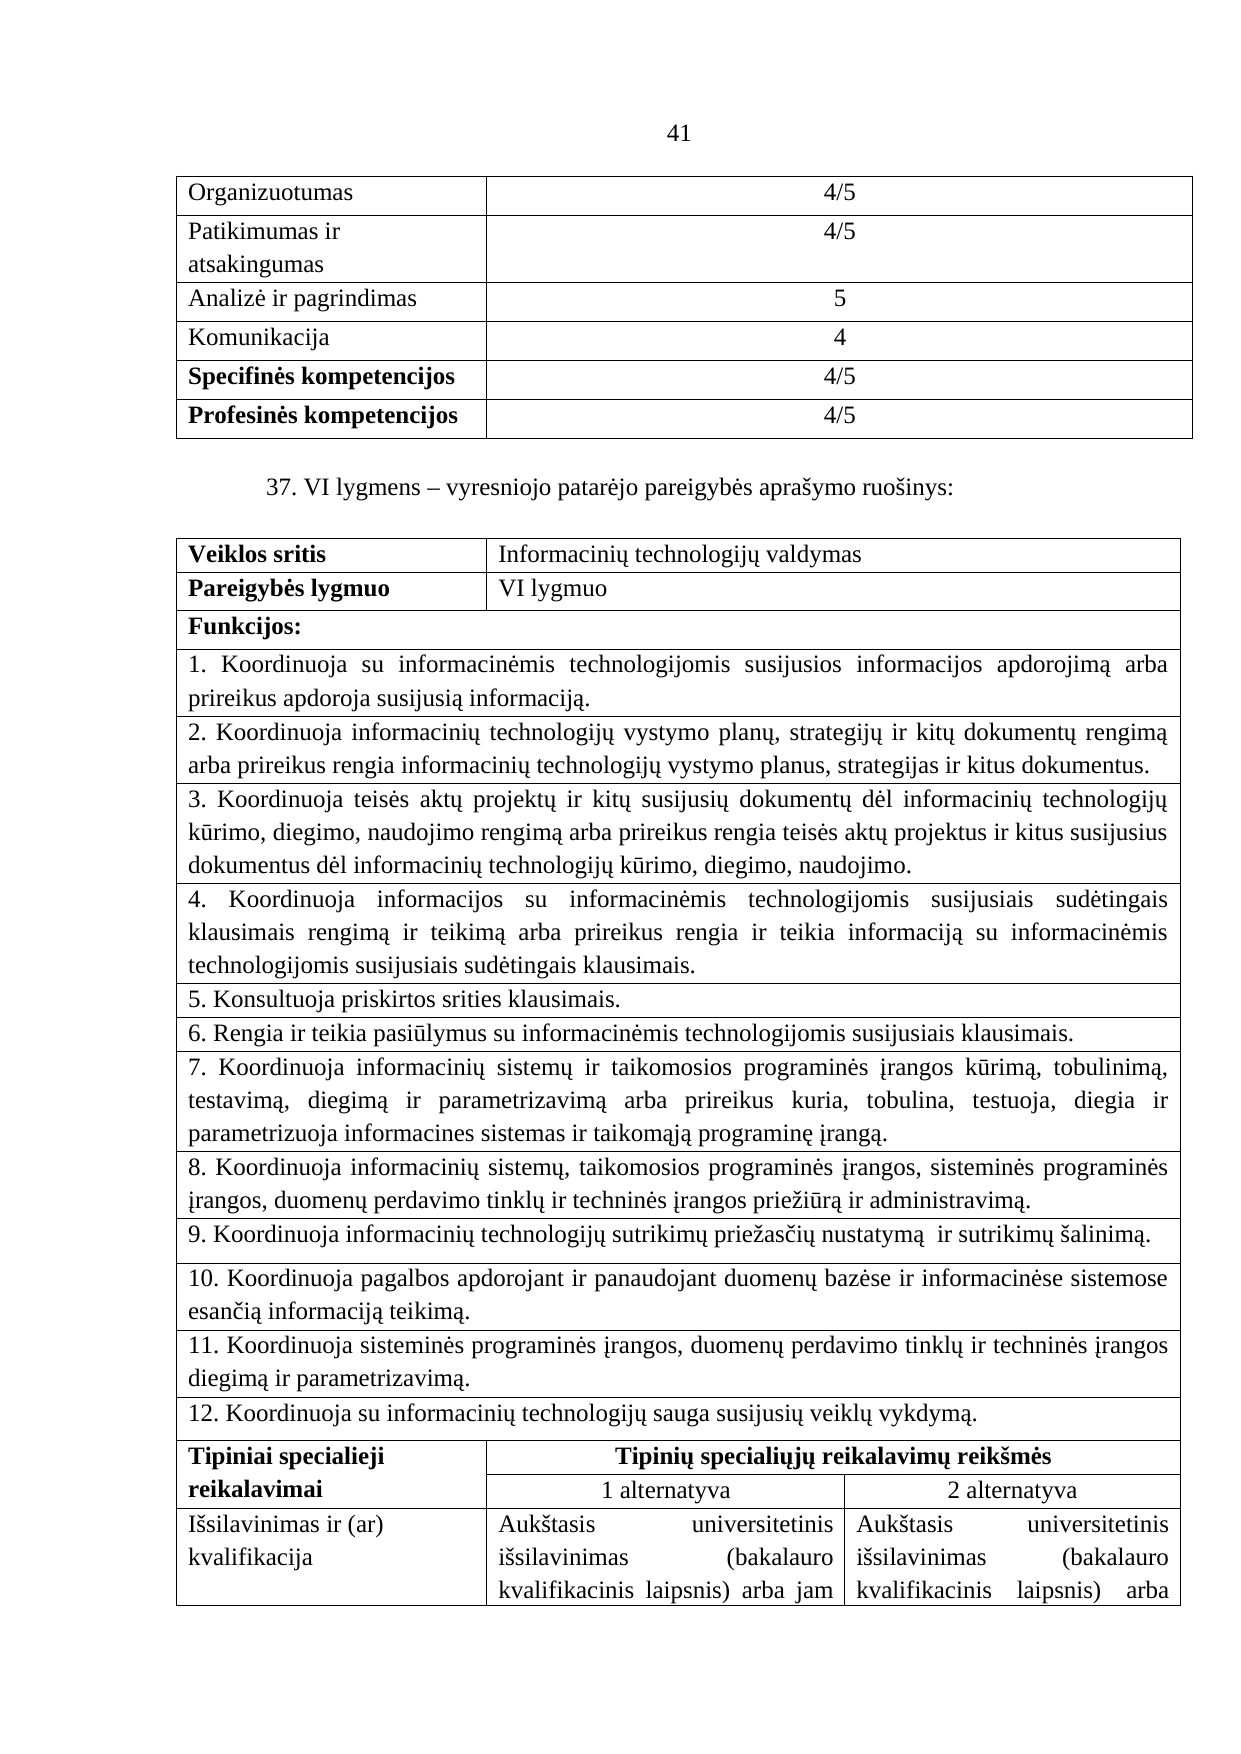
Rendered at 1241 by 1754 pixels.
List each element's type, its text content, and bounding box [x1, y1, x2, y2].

table_cell 7. Koordinuoja informacinių sistemų ir taikomosios programinės įrangos kūrimą, tobulinimą, testavimą, diegimą ir parametrizavimą arba prireikus kuria, tobulina, testuoja, diegia ir parametrizuoja informacines sistemas ir taikomąją programinę įrangą. [177, 1052, 1180, 1151]
table_cell Aukštasis universitetinis išsilavinimas (bakalauro kvalifikacinis laipsnis) arba [845, 1509, 1180, 1605]
table_cell Analizė ir pagrindimas [177, 283, 486, 321]
table_cell 9. Koordinuoja informacinių technologijų sutrikimų priežasčių nustatymą ir sutrikimų šalinimą. [177, 1219, 1180, 1262]
table_cell Funkcijos: [177, 611, 1180, 648]
table_cell 8. Koordinuoja informacinių sistemų, taikomosios programinės įrangos, sisteminės programinės įrangos, duomenų perdavimo tinklų ir techninės įrangos priežiūrą ir administravimą. [177, 1152, 1180, 1218]
table_cell 4 [487, 322, 1192, 360]
table_cell 4/5 [487, 177, 1192, 215]
table_cell VI lygmuo [487, 573, 1180, 610]
table_cell 4/5 [487, 216, 1192, 282]
table_cell 12. Koordinuoja su informacinių technologijų sauga susijusių veiklų vykdymą. [177, 1398, 1180, 1440]
table_cell Organizuotumas [177, 177, 486, 215]
table_cell 1 alternatyva [487, 1475, 844, 1508]
table_cell 4. Koordinuoja informacijos su informacinėmis technologijomis susijusiais sudėtingais klausimais rengimą ir teikimą arba prireikus rengia ir teikia informaciją su informacinėmis technologijomis susijusiais sudėtingais klausimais. [177, 884, 1180, 983]
table_cell Specifinės kompetencijos [177, 361, 486, 399]
table_cell 2. Koordinuoja informacinių technologijų vystymo planų, strategijų ir kitų dokumentų rengimą arba prireikus rengia informacinių technologijų vystymo planus, strategijas ir kitus dokumentus. [177, 717, 1180, 783]
table_cell 4/5 [487, 361, 1192, 399]
table_cell 5. Konsultuoja priskirtos srities klausimais. [177, 984, 1180, 1017]
table_cell Pareigybės lygmuo [177, 573, 486, 610]
table_cell Tipinių specialiųjų reikalavimų reikšmės [487, 1441, 1180, 1474]
table_cell 4/5 [487, 400, 1192, 438]
table_cell 3. Koordinuoja teisės aktų projektų ir kitų susijusių dokumentų dėl informacinių technologijų kūrimo, diegimo, naudojimo rengimą arba prireikus rengia teisės aktų projektus ir kitus susijusius dokumentus dėl informacinių technologijų kūrimo, diegimo, naudojimo. [177, 784, 1180, 883]
table_cell 11. Koordinuoja sisteminės programinės įrangos, duomenų perdavimo tinklų ir techninės įrangos diegimą ir parametrizavimą. [177, 1331, 1180, 1397]
table_cell 6. Rengia ir teikia pasiūlymus su informacinėmis technologijomis susijusiais klausimais. [177, 1018, 1180, 1051]
table_cell Aukštasis universitetinis išsilavinimas (bakalauro kvalifikacinis laipsnis) arba jam [487, 1509, 844, 1605]
table_cell 5 [487, 283, 1192, 321]
table_cell 1. Koordinuoja su informacinėmis technologijomis susijusios informacijos apdorojimą arba prireikus apdoroja susijusią informaciją. [177, 650, 1180, 716]
table_cell Patikimumas ir atsakingumas [177, 216, 486, 282]
table_cell Išsilavinimas ir (ar) kvalifikacija [177, 1509, 486, 1605]
table_cell 2 alternatyva [845, 1475, 1180, 1508]
table_cell 10. Koordinuoja pagalbos apdorojant ir panaudojant duomenų bazėse ir informacinėse sistemose esančią informaciją teikimą. [177, 1264, 1180, 1329]
table_cell Profesinės kompetencijos [177, 400, 486, 438]
text 37. VI lygmens – vyresniojo patarėjo pareigybės aprašymo ruošinys: [177, 472, 1181, 501]
table_cell Tipiniai specialieji reikalavimai [177, 1441, 486, 1508]
table_header Informacinių technologijų valdymas [487, 539, 1180, 572]
table_cell Komunikacija [177, 322, 486, 360]
table_header Veiklos sritis [177, 539, 486, 572]
